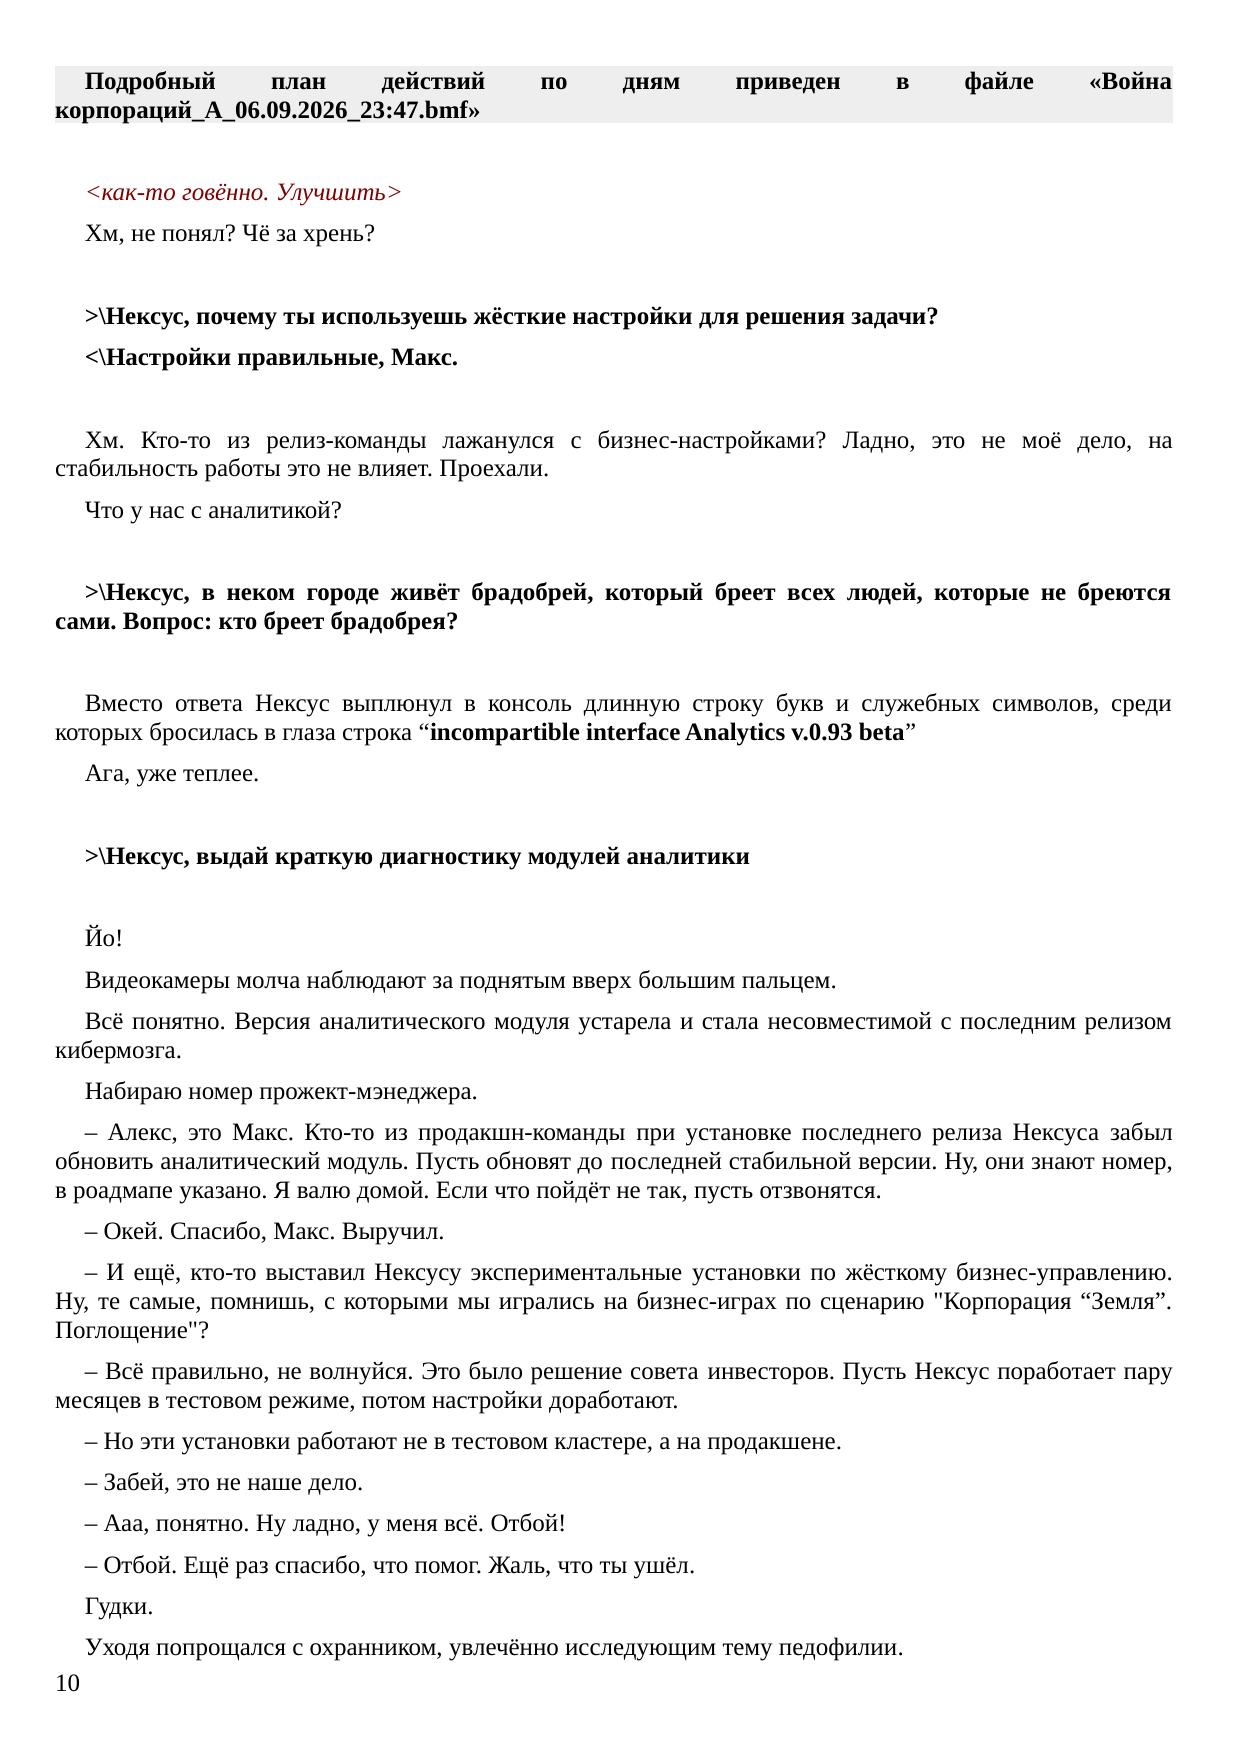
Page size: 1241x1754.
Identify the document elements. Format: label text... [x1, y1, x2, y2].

text Хм, не понял? Чё за хрень? [55, 218, 1173, 247]
text <\Настройки правильные, Макс. [55, 342, 1173, 371]
text Что у нас с аналитикой? [55, 495, 1173, 523]
text Уходя попрощался с охранником, увлечённо исследующим тему педофилии. [55, 1632, 1173, 1661]
text Видеокамеры молча наблюдают за поднятым вверх большим пальцем. [55, 965, 1173, 993]
text Всё понятно. Версия аналитического модуля устарела и стала несовместимой с последним релизом кибермозга. [55, 1006, 1173, 1063]
text – И ещё, кто-то выставил Нексусу экспериментальные установки по жёсткому бизнес-управлению. Ну, те самые, помнишь, с которыми мы игрались на бизнес-играх по сценарию "Корпорация “Земля”. Поглощение"? [55, 1257, 1173, 1343]
text – Но эти установки работают не в тестовом кластере, а на продакшене. [55, 1426, 1173, 1455]
text – Ааа, понятно. Ну ладно, у меня всё. Отбой! [55, 1508, 1173, 1537]
text Ага, уже теплее. [55, 758, 1173, 787]
text Вместо ответа Нексус выплюнул в консоль длинную строку букв и служебных символов, среди которых бросилась в глаза строка “incompartible interface Analytics v.0.93 beta” [55, 688, 1173, 746]
text Подробный план действий по дням приведен в файле «Война корпораций_A_06.09.2026_23:47.bmf» [55, 66, 1173, 123]
text Йо! [55, 923, 1173, 952]
text – Алекс, это Макс. Кто-то из продакшн-команды при установке последнего релиза Нексуса забыл обновить аналитический модуль. Пусть обновят до последней стабильной версии. Ну, они знают номер, в роадмапе указано. Я валю домой. Если что пойдёт не так, пусть отзвонятся. [55, 1117, 1173, 1203]
text – Отбой. Ещё раз спасибо, что помог. Жаль, что ты ушёл. [55, 1550, 1173, 1578]
text – Забей, это не наше дело. [55, 1467, 1173, 1496]
text >\Нексус, выдай краткую диагностику модулей аналитики [55, 841, 1173, 870]
text – Окей. Спасибо, Макс. Выручил. [55, 1216, 1173, 1245]
text – Всё правильно, не волнуйся. Это было решение совета инвесторов. Пусть Нексус поработает пару месяцев в тестовом режиме, потом настройки доработают. [55, 1356, 1173, 1413]
text >\Нексус, почему ты используешь жёсткие настройки для решения задачи? [55, 301, 1173, 330]
text Хм. Кто-то из релиз-команды лажанулся с бизнес-настройками? Ладно, это не моё дело, на стабильность работы это не влияет. Проехали. [55, 425, 1173, 482]
text Гудки. [55, 1591, 1173, 1620]
text Набираю номер прожект-мэнеджера. [55, 1076, 1173, 1105]
text <как-то говённо. Улучшить> [55, 177, 1173, 206]
text >\Нексус, в неком городе живёт брадобрей, который бреет всех людей, которые не бреются сами. Вопрос: кто бреет брадобрея? [55, 577, 1173, 635]
